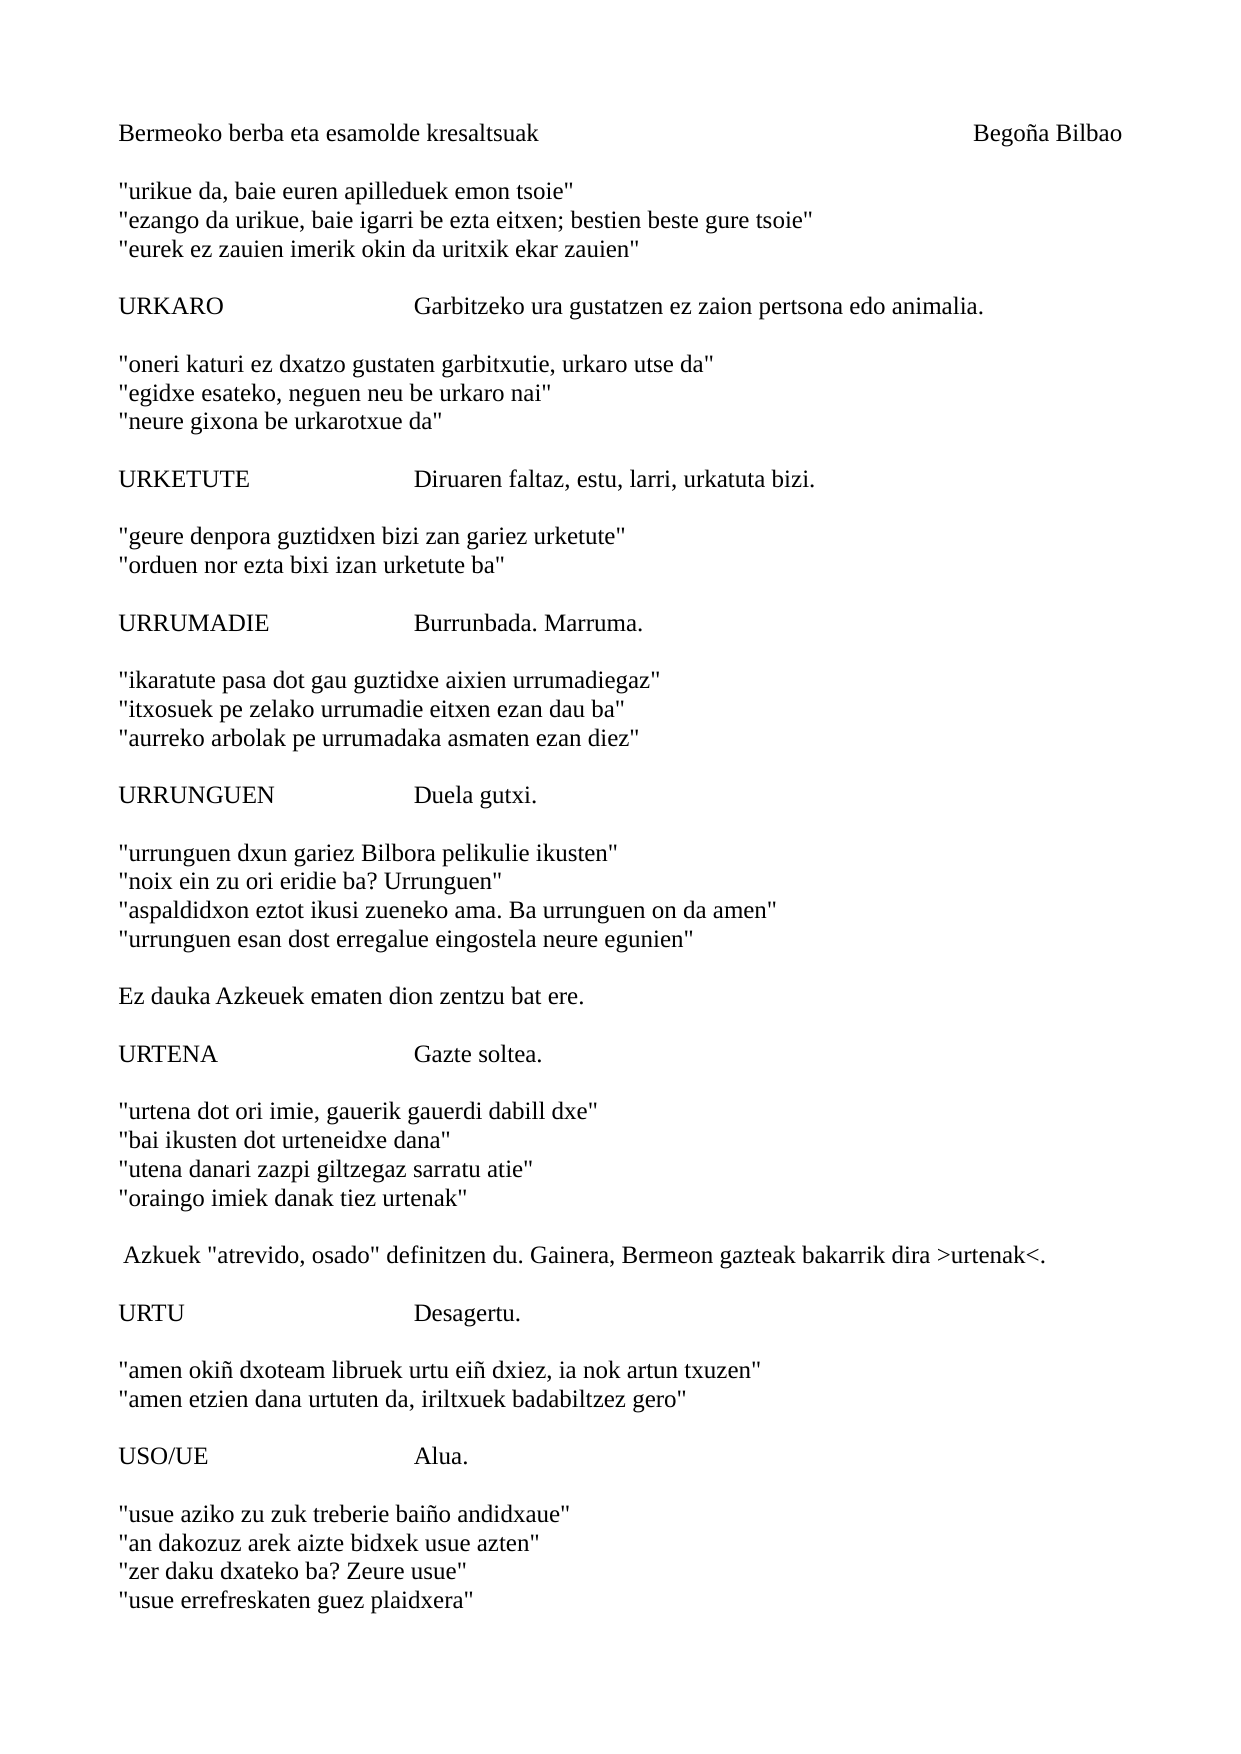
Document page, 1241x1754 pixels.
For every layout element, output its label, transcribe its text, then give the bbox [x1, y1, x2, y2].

text "bai ikusten dot urteneidxe dana" [118, 1125, 1122, 1154]
text "neure gixona be urkarotxue da" [118, 406, 1122, 435]
text URTU Desagertu. [118, 1298, 1122, 1326]
text "urrunguen dxun gariez Bilbora pelikulie ikusten" [118, 838, 1122, 866]
text "ikaratute pasa dot gau guztidxe aixien urrumadiegaz" [118, 665, 1122, 694]
text "aspaldidxon eztot ikusi zueneko ama. Ba urrunguen on da amen" [118, 895, 1122, 924]
text "amen etzien dana urtuten da, iriltxuek badabiltzez gero" [118, 1384, 1122, 1413]
text "amen okiñ dxoteam libruek urtu eiñ dxiez, ia nok artun txuzen" [118, 1355, 1122, 1384]
text USO/UE Alua. [118, 1441, 1122, 1470]
text URTENA Gazte soltea. [118, 1039, 1122, 1068]
text "egidxe esateko, neguen neu be urkaro nai" [118, 378, 1122, 406]
text "itxosuek pe zelako urrumadie eitxen ezan dau ba" [118, 694, 1122, 723]
text "eurek ez zauien imerik okin da uritxik ekar zauien" [118, 234, 1122, 263]
text "utena danari zazpi giltzegaz sarratu atie" [118, 1154, 1122, 1183]
text "ezango da urikue, baie igarri be ezta eitxen; bestien beste gure tsoie" [118, 205, 1122, 234]
text "urtena dot ori imie, gauerik gauerdi dabill dxe" [118, 1096, 1122, 1125]
text "zer daku dxateko ba? Zeure usue" [118, 1556, 1122, 1585]
text "urikue da, baie euren apilleduek emon tsoie" [118, 176, 1122, 205]
text "oneri katuri ez dxatzo gustaten garbitxutie, urkaro utse da" [118, 349, 1122, 378]
text "usue errefreskaten guez plaidxera" [118, 1585, 1122, 1614]
text "aurreko arbolak pe urrumadaka asmaten ezan diez" [118, 723, 1122, 751]
text "noix ein zu ori eridie ba? Urrunguen" [118, 866, 1122, 895]
text "usue aziko zu zuk treberie baiño andidxaue" [118, 1499, 1122, 1528]
text "orduen nor ezta bixi izan urketute ba" [118, 550, 1122, 579]
text Ez dauka Azkeuek ematen dion zentzu bat ere. [118, 981, 1122, 1010]
text Azkuek "atrevido, osado" definitzen du. Gainera, Bermeon gazteak bakarrik dira >urtenak<. [118, 1240, 1122, 1269]
text URRUMADIE Burrunbada. Marruma. [118, 608, 1122, 636]
text URKETUTE Diruaren faltaz, estu, larri, urkatuta bizi. [118, 464, 1122, 493]
text URKARO Garbitzeko ura gustatzen ez zaion pertsona edo animalia. [118, 291, 1122, 320]
text URRUNGUEN Duela gutxi. [118, 780, 1122, 809]
text "geure denpora guztidxen bizi zan gariez urketute" [118, 521, 1122, 550]
text "an dakozuz arek aizte bidxek usue azten" [118, 1528, 1122, 1556]
text "urrunguen esan dost erregalue eingostela neure egunien" [118, 924, 1122, 953]
text "oraingo imiek danak tiez urtenak" [118, 1183, 1122, 1211]
